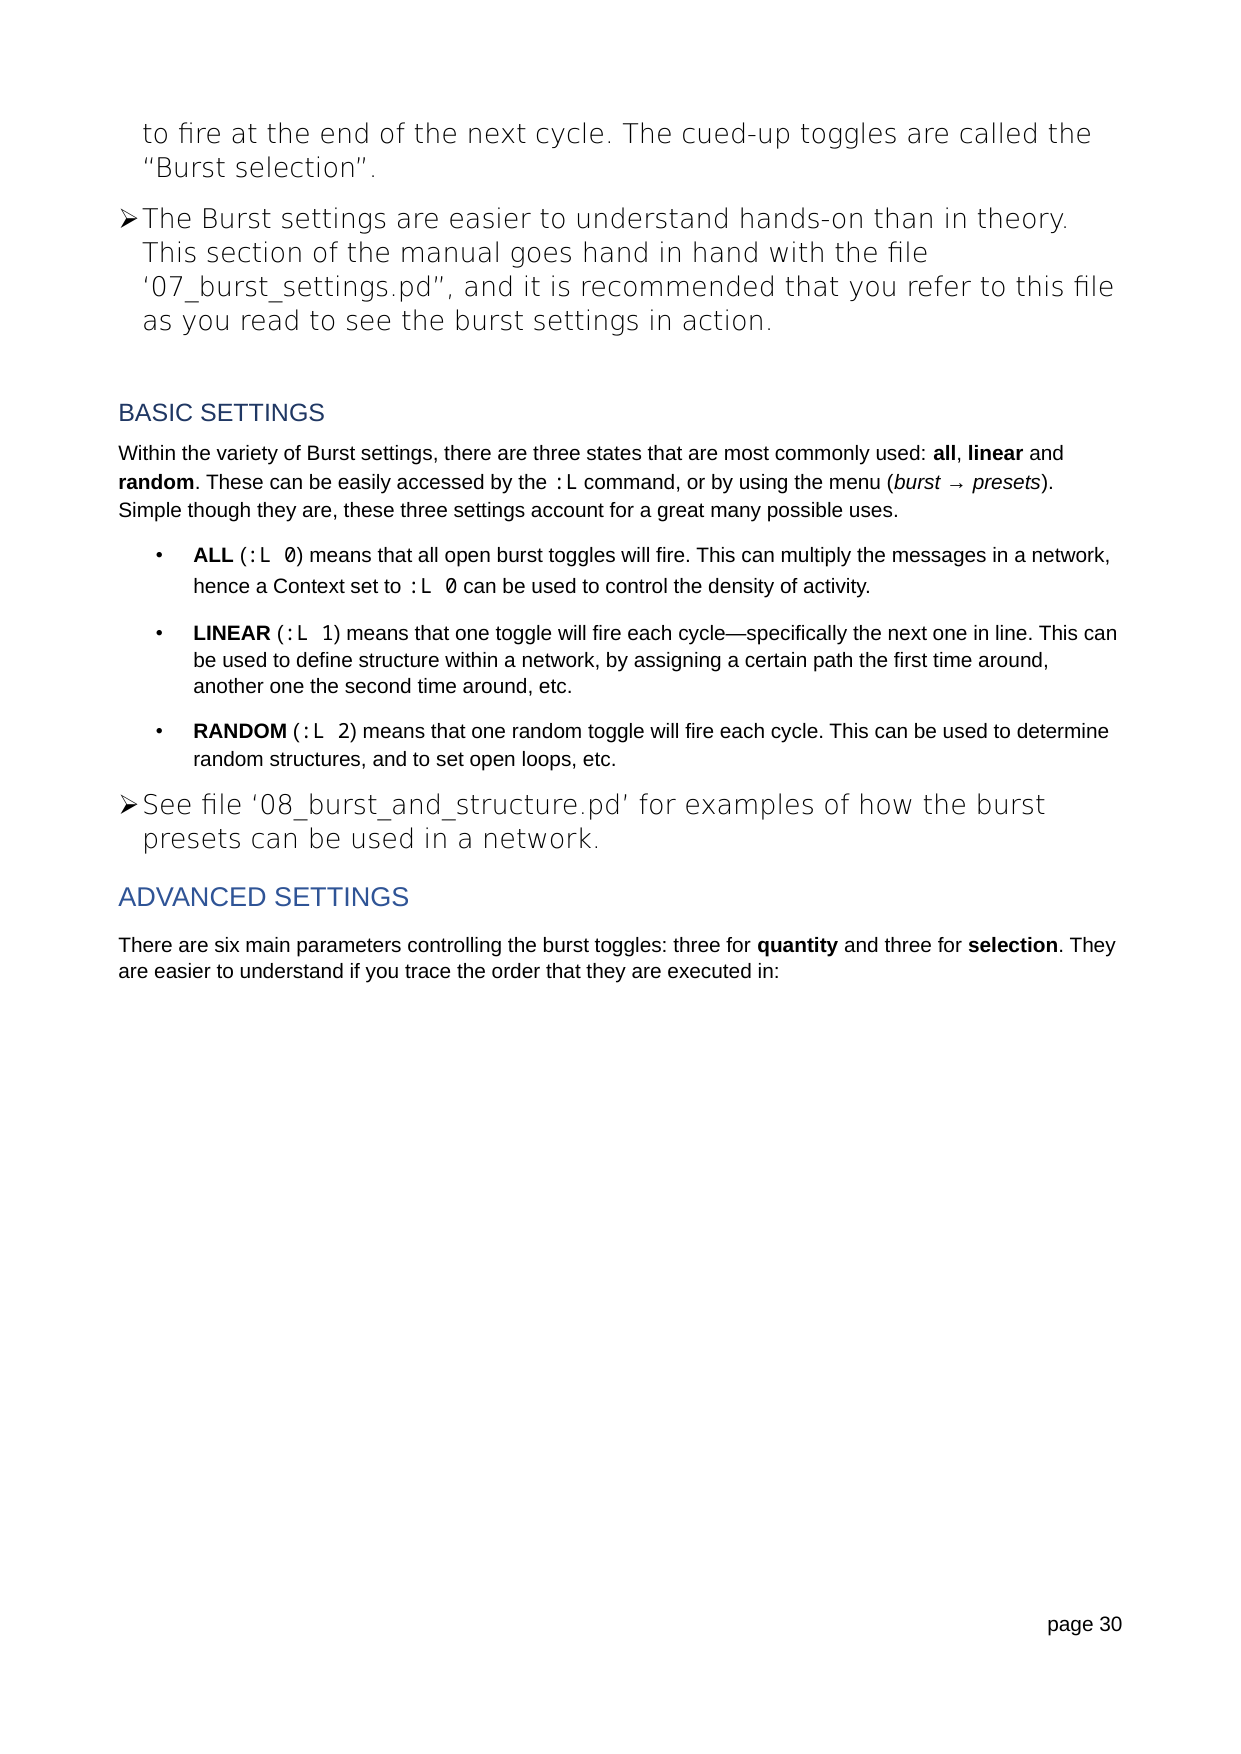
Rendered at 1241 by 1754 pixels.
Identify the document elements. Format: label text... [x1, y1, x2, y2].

list ALL (:L 0) means that all open burst toggles will fire. This can multiply the messages in a network, hence a Context set to :L 0 can be used to control the density of activity. [156, 540, 1122, 599]
subtitle BASIC SETTINGS [118, 398, 1122, 427]
list to fire at the end of the next cycle. The cued-up toggles are called the “Burst selection”. [118, 118, 1122, 184]
subtitle ADVANCED SETTINGS [118, 881, 1122, 912]
list RANDOM (:L 2) means that one random toggle will fire each cycle. This can be used to determine random structures, and to set open loops, etc. [156, 717, 1122, 771]
text There are six main parameters controlling the burst toggles: three for quantity and three for selection. They are easier to understand if you trace the order that they are executed in: [118, 933, 1122, 982]
list The Burst settings are easier to understand hands-on than in theory. This section of the manual goes hand in hand with the file ‘07_burst_settings.pd”, and it is recommended that you refer to this file as you read to see the burst settings in action. [118, 203, 1122, 337]
text Within the variety of Burst settings, there are three states that are most commonly used: all, linear and random. These can be easily accessed by the :L command, or by using the menu (burst → presets). Simple though they are, these three settings account for a great many possible uses. [118, 441, 1122, 522]
list LINEAR (:L 1) means that one toggle will fire each cycle—specifically the next one in line. This can be used to define structure within a network, by assigning a certain path the first time around, another one the second time around, etc. [156, 618, 1122, 698]
list See file ‘08_burst_and_structure.pd’ for examples of how the burst presets can be used in a network. [118, 789, 1122, 855]
